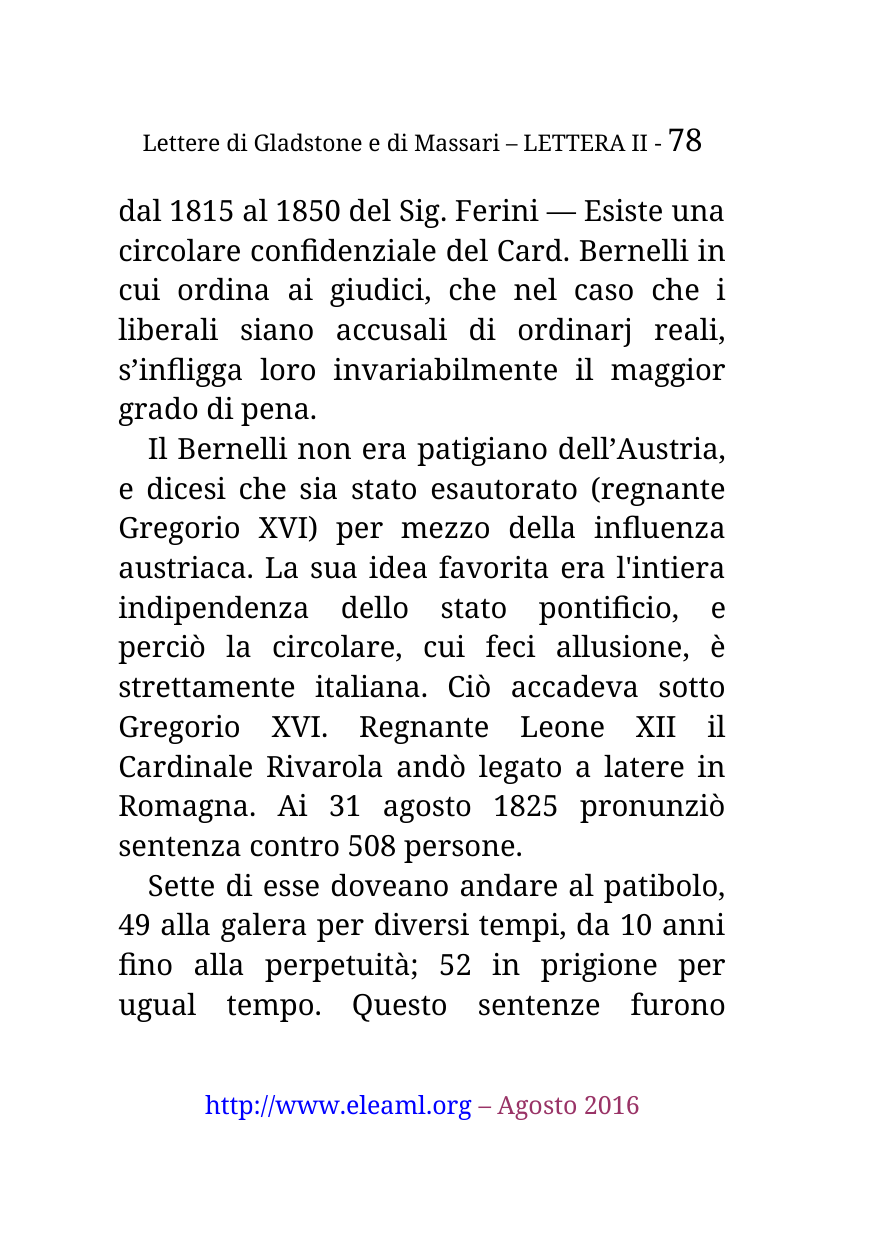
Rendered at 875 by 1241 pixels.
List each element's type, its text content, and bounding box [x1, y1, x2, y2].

text dal 1815 al 1850 del Sig. Ferini — Esiste una circolare confidenziale del Card. Bernelli in cui ordina ai giudici, che nel caso che i liberali siano accusali di ordinarj reali, s’infligga loro invariabilmente il maggior grado di pena. [118, 190, 726, 428]
text Il Bernelli non era patigiano dell’Austria, e dicesi che sia stato esautorato (regnante Gregorio XVI) per mezzo della influenza austriaca. La sua idea favorita era l'intiera indipendenza dello stato pontificio, e perciò la circolare, cui feci allusione, è strettamente italiana. Ciò accadeva sotto Gregorio XVI. Regnante Leone XII il Cardinale Rivarola andò legato a latere in Romagna. Ai 31 agosto 1825 pronunziò sentenza contro 508 persone. [118, 428, 726, 865]
text Sette di esse doveano andare al patibolo, 49 alla galera per diversi tempi, da 10 anni fino alla perpetuità; 52 in prigione per ugual tempo. Questo sentenze furono [118, 865, 726, 1024]
